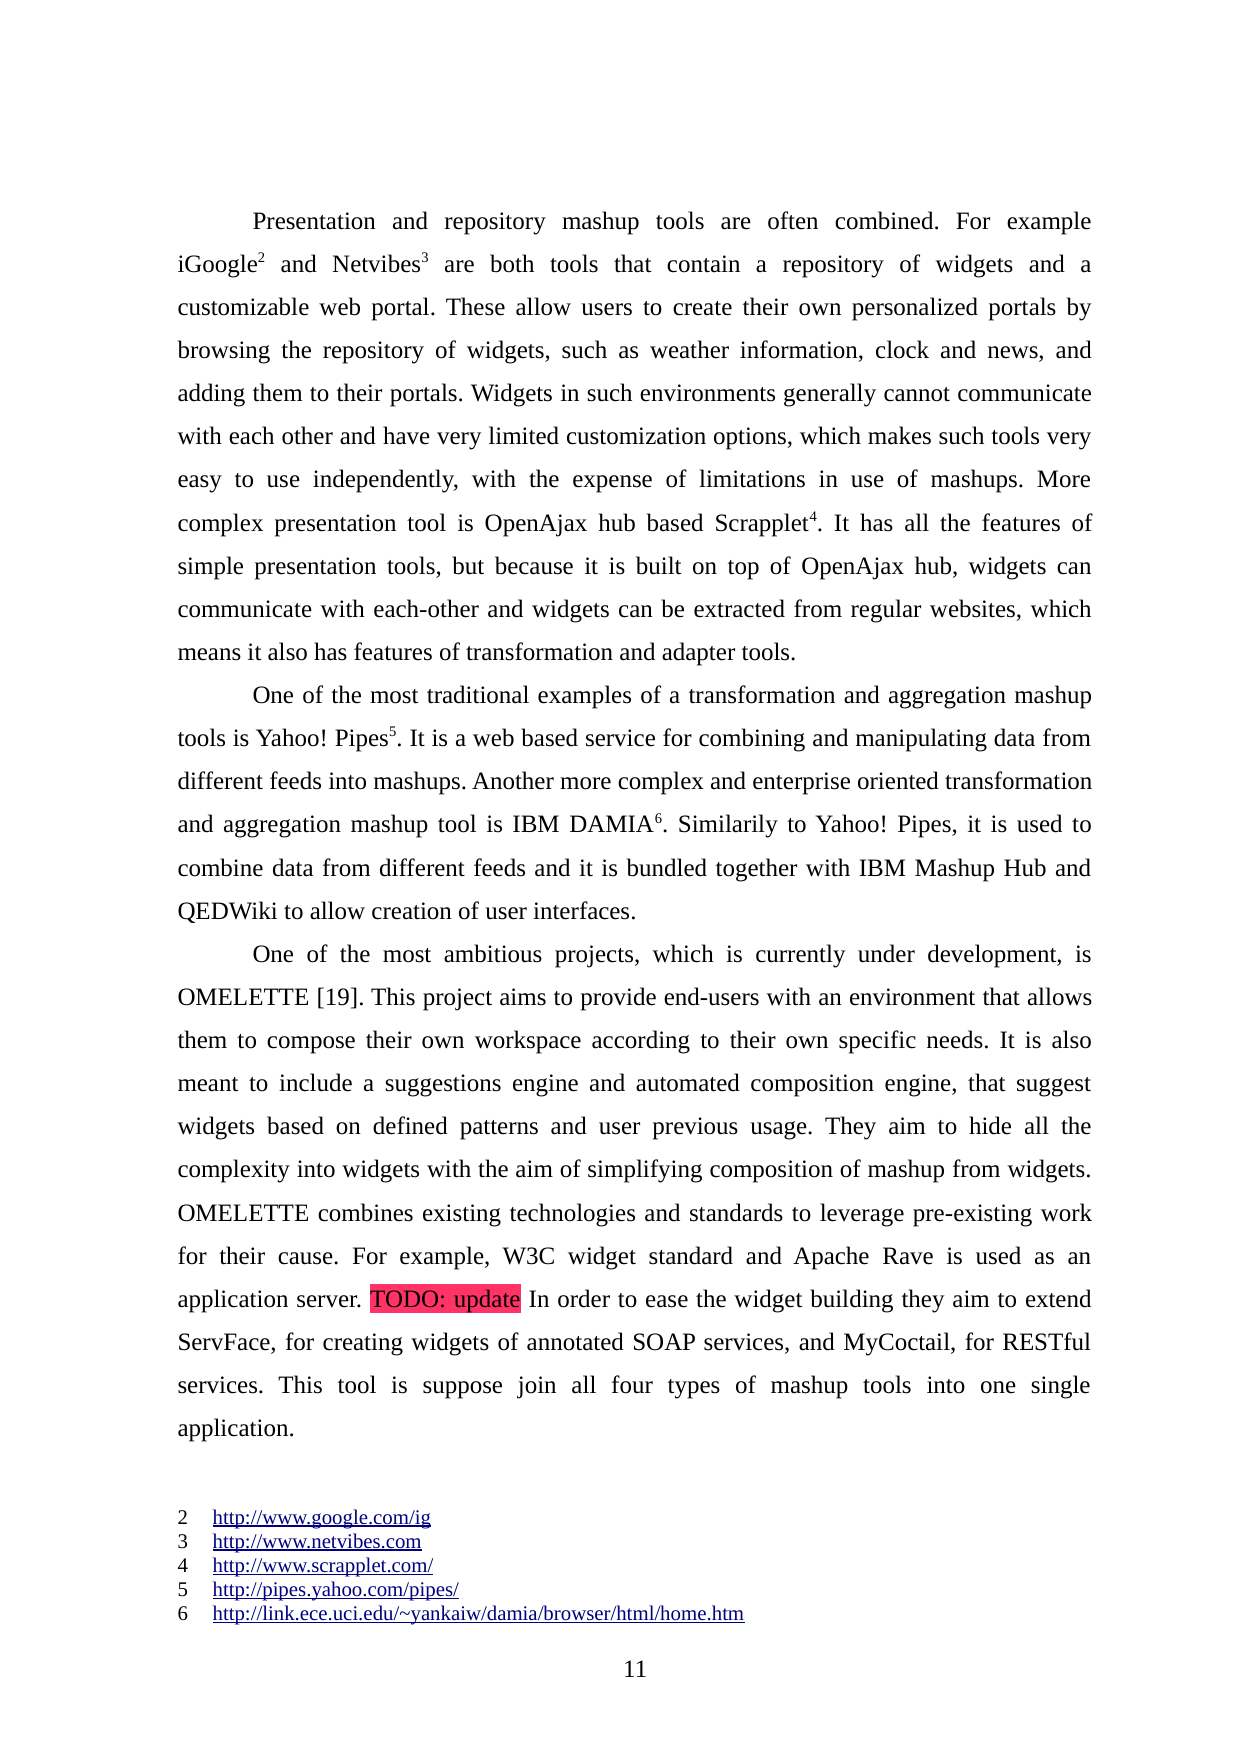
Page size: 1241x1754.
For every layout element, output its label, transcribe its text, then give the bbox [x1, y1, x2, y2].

text http://www.google.com/ig [177, 1504, 1093, 1529]
text Presentation and repository mashup tools are often combined. For example iGoogle and Netvibes are both tools that contain a repository of widgets and a customizable web portal. These allow users to create their own personalized portals by browsing the repository of widgets, such as weather information, clock and news, and adding them to their portals. Widgets in such environments generally cannot communicate with each other and have very limited customization options, which makes such tools very easy to use independently, with the expense of limitations in use of mashups. More complex presentation tool is OpenAjax hub based Scrapplet. It has all the features of simple presentation tools, but because it is built on top of OpenAjax hub, widgets can communicate with each-other and widgets can be extracted from regular websites, which means it also has features of transformation and adapter tools. [177, 206, 1093, 666]
text http://www.netvibes.com [177, 1529, 1093, 1553]
text http://link.ece.uci.edu/~yankaiw/damia/browser/html/home.htm [177, 1601, 1093, 1625]
text http://pipes.yahoo.com/pipes/ [177, 1577, 1093, 1601]
text http://www.scrapplet.com/ [177, 1553, 1093, 1577]
text One of the most ambitious projects, which is currently under development, is OMELETTE [19]. This project aims to provide end-users with an environment that allows them to compose their own workspace according to their own specific needs. It is also meant to include a suggestions engine and automated composition engine, that suggest widgets based on defined patterns and user previous usage. They aim to hide all the complexity into widgets with the aim of simplifying composition of mashup from widgets. OMELETTE combines existing technologies and standards to leverage pre-existing work for their cause. For example, W3C widget standard and Apache Rave is used as an application server. TODO: update In order to ease the widget building they aim to extend ServFace, for creating widgets of annotated SOAP services, and MyCoctail, for RESTful services. This tool is suppose join all four types of mashup tools into one single application. [177, 939, 1093, 1442]
text One of the most traditional examples of a transformation and aggregation mashup tools is Yahoo! Pipes. It is a web based service for combining and manipulating data from different feeds into mashups. Another more complex and enterprise oriented transformation and aggregation mashup tool is IBM DAMIA. Similarily to Yahoo! Pipes, it is used to combine data from different feeds and it is bundled together with IBM Mashup Hub and QEDWiki to allow creation of user interfaces. [177, 680, 1093, 924]
